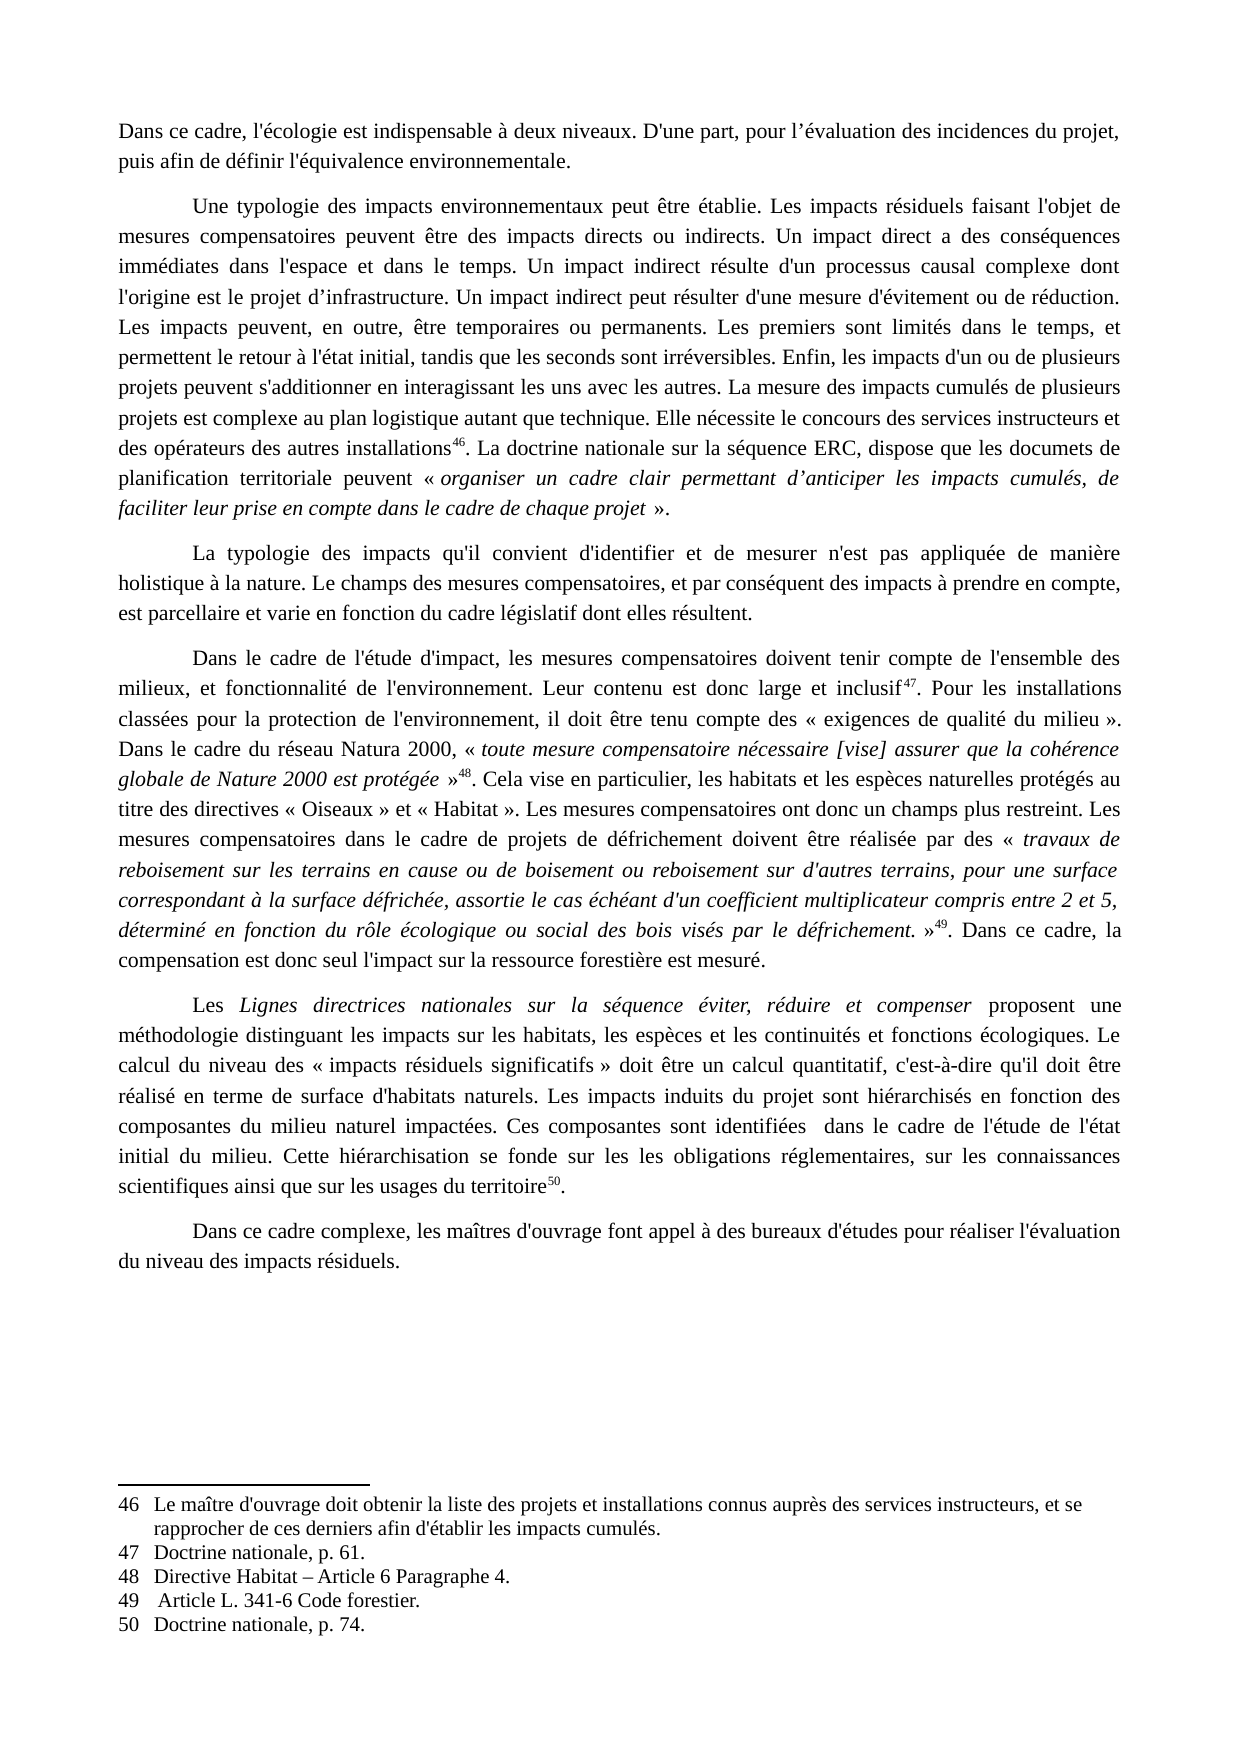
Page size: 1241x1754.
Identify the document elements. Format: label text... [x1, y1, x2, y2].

text Dans le cadre de l'étude d'impact, les mesures compensatoires doivent tenir compte de l'ensemble des milieux, et fonctionnalité de l'environnement. Leur contenu est donc large et inclusif. Pour les installations classées pour la protection de l'environnement, il doit être tenu compte des « exigences de qualité du milieu ». Dans le cadre du réseau Natura 2000, « toute mesure compensatoire nécessaire [vise] assurer que la cohérence globale de Nature 2000 est protégée ». Cela vise en particulier, les habitats et les espèces naturelles protégés au titre des directives « Oiseaux » et « Habitat ». Les mesures compensatoires ont donc un champs plus restreint. Les mesures compensatoires dans le cadre de projets de défrichement doivent être réalisée par des « travaux de reboisement sur les terrains en cause ou de boisement ou reboisement sur d'autres terrains, pour une surface correspondant à la surface défrichée, assortie le cas échéant d'un coefficient multiplicateur compris entre 2 et 5, déterminé en fonction du rôle écologique ou social des bois visés par le défrichement. ». Dans ce cadre, la compensation est donc seul l'impact sur la ressource forestière est mesuré. [118, 645, 1122, 972]
text Une typologie des impacts environnementaux peut être établie. Les impacts résiduels faisant l'objet de mesures compensatoires peuvent être des impacts directs ou indirects. Un impact direct a des conséquences immédiates dans l'espace et dans le temps. Un impact indirect résulte d'un processus causal complexe dont l'origine est le projet d’infrastructure. Un impact indirect peut résulter d'une mesure d'évitement ou de réduction. Les impacts peuvent, en outre, être temporaires ou permanents. Les premiers sont limités dans le temps, et permettent le retour à l'état initial, tandis que les seconds sont irréversibles. Enfin, les impacts d'un ou de plusieurs projets peuvent s'additionner en interagissant les uns avec les autres. La mesure des impacts cumulés de plusieurs projets est complexe au plan logistique autant que technique. Elle nécessite le concours des services instructeurs et des opérateurs des autres installations. La doctrine nationale sur la séquence ERC, dispose que les documets de planification territoriale peuvent « organiser un cadre clair permettant d’anticiper les impacts cumulés, de faciliter leur prise en compte dans le cadre de chaque projet ». [118, 193, 1122, 520]
text La typologie des impacts qu'il convient d'identifier et de mesurer n'est pas appliquée de manière holistique à la nature. Le champs des mesures compensatoires, et par conséquent des impacts à prendre en compte, est parcellaire et varie en fonction du cadre législatif dont elles résultent. [118, 540, 1122, 626]
text Article L. 341-6 Code forestier. [118, 1588, 1122, 1612]
text Le maître d'ouvrage doit obtenir la liste des projets et installations connus auprès des services instructeurs, et se rapprocher de ces derniers afin d'établir les impacts cumulés. [118, 1491, 1122, 1539]
text Dans ce cadre complexe, les maîtres d'ouvrage font appel à des bureaux d'études pour réaliser l'évaluation du niveau des impacts résiduels. [118, 1218, 1122, 1273]
text Les Lignes directrices nationales sur la séquence éviter, réduire et compenser proposent une méthodologie distinguant les impacts sur les habitats, les espèces et les continuités et fonctions écologiques. Le calcul du niveau des « impacts résiduels significatifs » doit être un calcul quantitatif, c'est-à-dire qu'il doit être réalisé en terme de surface d'habitats naturels. Les impacts induits du projet sont hiérarchisés en fonction des composantes du milieu naturel impactées. Ces composantes sont identifiées dans le cadre de l'étude de l'état initial du milieu. Cette hiérarchisation se fonde sur les les obligations réglementaires, sur les connaissances scientifiques ainsi que sur les usages du territoire. [118, 992, 1122, 1198]
text Directive Habitat – Article 6 Paragraphe 4. [118, 1564, 1122, 1588]
text Doctrine nationale, p. 74. [118, 1612, 1122, 1636]
text Dans ce cadre, l'écologie est indispensable à deux niveaux. D'une part, pour l’évaluation des incidences du projet, puis afin de définir l'équivalence environnementale. [118, 118, 1122, 173]
text Doctrine nationale, p. 61. [118, 1539, 1122, 1564]
